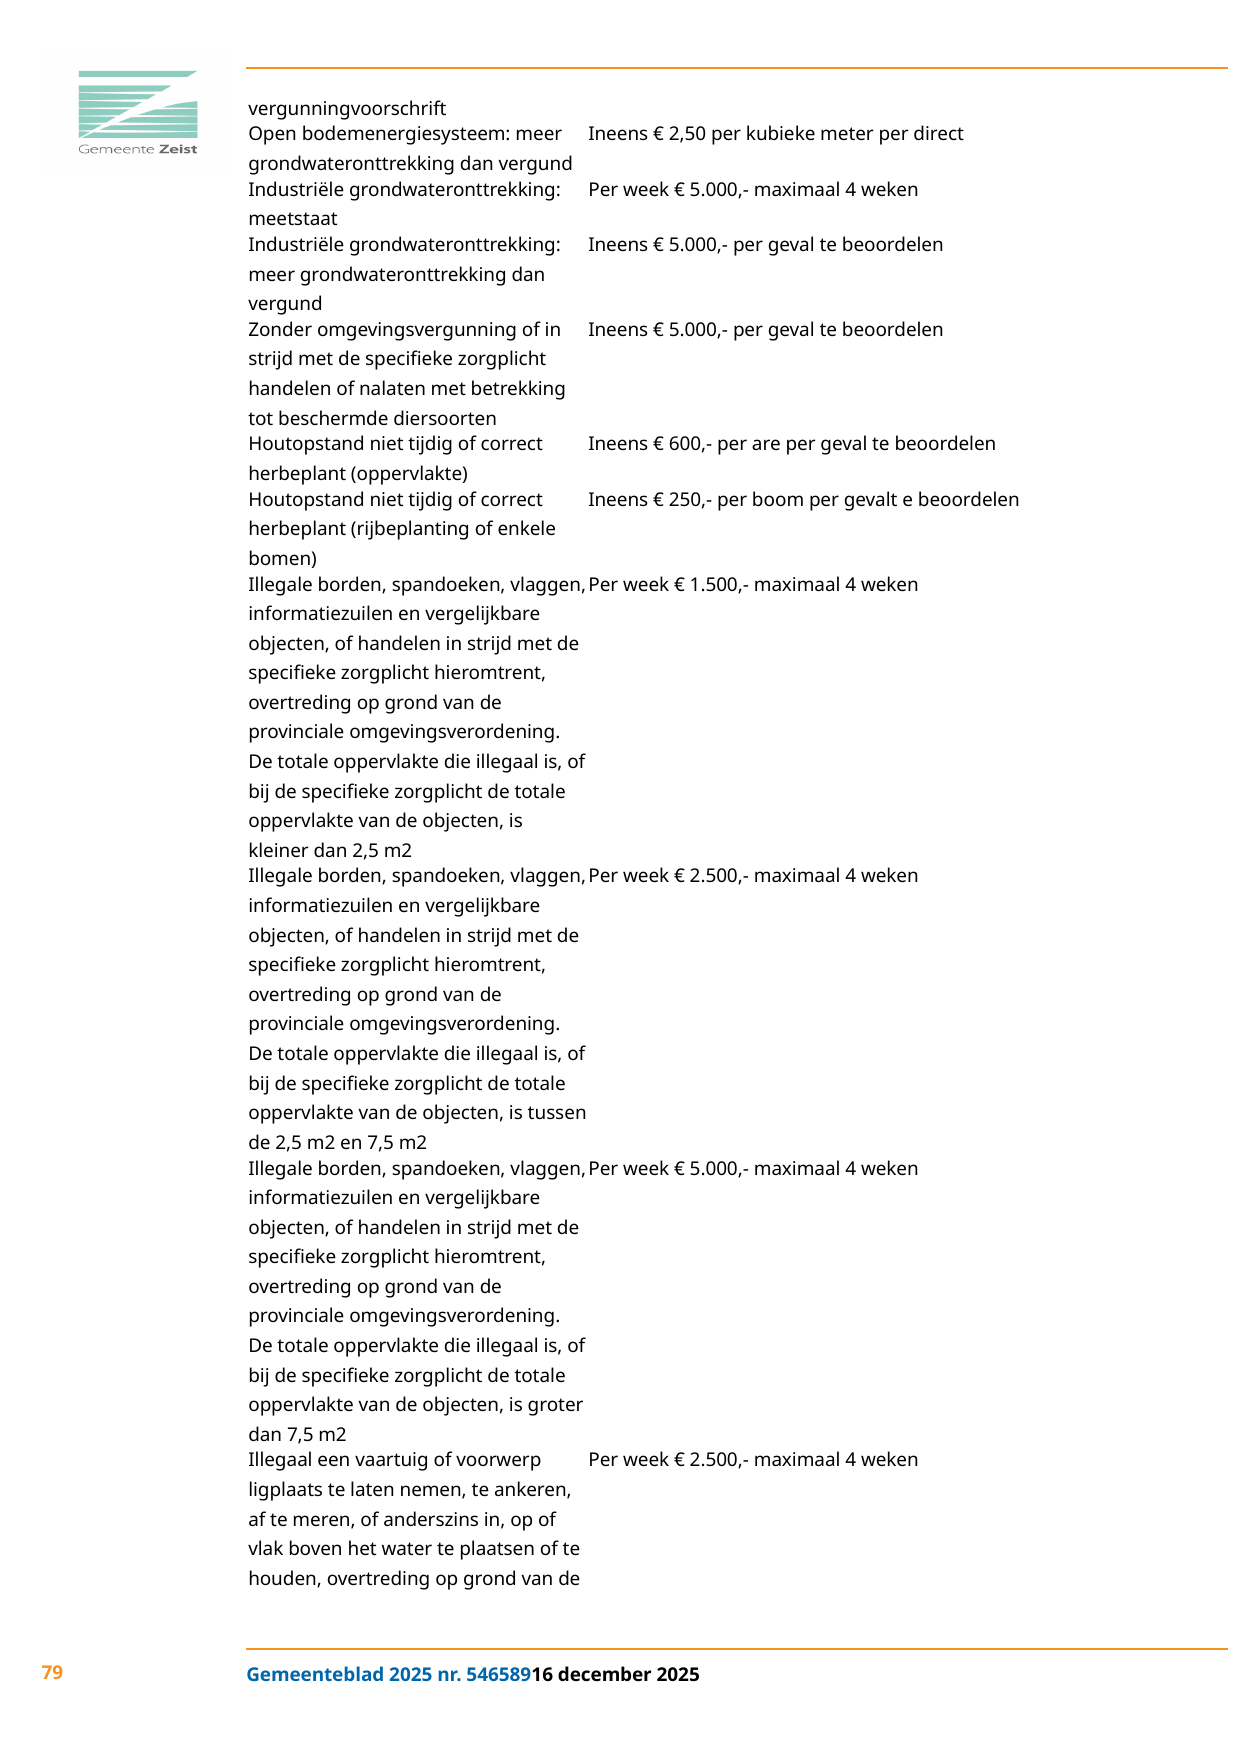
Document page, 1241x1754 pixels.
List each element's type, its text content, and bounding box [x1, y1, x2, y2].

table_cell Per week € 2.500,- maximaal 4 weken [588, 1447, 1152, 1591]
table_cell Per week € 5.000,- maximaal 4 weken [588, 176, 1152, 231]
table_cell Per week € 5.000,- maximaal 4 weken [588, 1155, 1152, 1447]
table_cell Per week € 1.500,- maximaal 4 weken [588, 571, 1152, 863]
table_cell Ineens € 5.000,- per geval te beoordelen [588, 316, 1152, 431]
table_cell Ineens € 600,- per are per geval te beoordelen [588, 431, 1152, 486]
table_cell Illegale borden, spandoeken, vlaggen, informatiezuilen en vergelijkbare objecten, of handelen in strijd met de specifieke zorgplicht hieromtrent, overtreding op grond van de provinciale omgevingsverordening. De totale oppervlakte die illegaal is, of bij de specifieke zorgplicht de totale oppervlakte van de objecten, is kleiner dan 2,5 m2 [248, 571, 588, 863]
table_cell Ineens € 2,50 per kubieke meter per direct [588, 121, 1152, 176]
picture [41, 47, 231, 172]
table_cell Per week € 2.500,- maximaal 4 weken [588, 863, 1152, 1155]
table_cell Illegaal een vaartuig of voorwerp ligplaats te laten nemen, te ankeren, af te meren, of anderszins in, op of vlak boven het water te plaatsen of te houden, overtreding op grond van de [248, 1447, 588, 1591]
table_cell [588, 95, 1152, 121]
table_cell Illegale borden, spandoeken, vlaggen, informatiezuilen en vergelijkbare objecten, of handelen in strijd met de specifieke zorgplicht hieromtrent, overtreding op grond van de provinciale omgevingsverordening. De totale oppervlakte die illegaal is, of bij de specifieke zorgplicht de totale oppervlakte van de objecten, is tussen de 2,5 m2 en 7,5 m2 [248, 863, 588, 1155]
table_cell vergunningvoorschrift [248, 95, 588, 121]
table_cell Illegale borden, spandoeken, vlaggen, informatiezuilen en vergelijkbare objecten, of handelen in strijd met de specifieke zorgplicht hieromtrent, overtreding op grond van de provinciale omgevingsverordening. De totale oppervlakte die illegaal is, of bij de specifieke zorgplicht de totale oppervlakte van de objecten, is groter dan 7,5 m2 [248, 1155, 588, 1447]
table_cell Open bodemenergiesysteem: meer grondwateronttrekking dan vergund [248, 121, 588, 176]
table_cell Industriële grondwateronttrekking: meetstaat [248, 176, 588, 231]
table_cell Houtopstand niet tijdig of correct herbeplant (oppervlakte) [248, 431, 588, 486]
table_cell Houtopstand niet tijdig of correct herbeplant (rijbeplanting of enkele bomen) [248, 486, 588, 571]
table_cell Industriële grondwateronttrekking: meer grondwateronttrekking dan vergund [248, 231, 588, 316]
table_cell Zonder omgevingsvergunning of in strijd met de specifieke zorgplicht handelen of nalaten met betrekking tot beschermde diersoorten [248, 316, 588, 431]
table_cell Ineens € 250,- per boom per gevalt e beoordelen [588, 486, 1152, 571]
table_cell Ineens € 5.000,- per geval te beoordelen [588, 231, 1152, 316]
